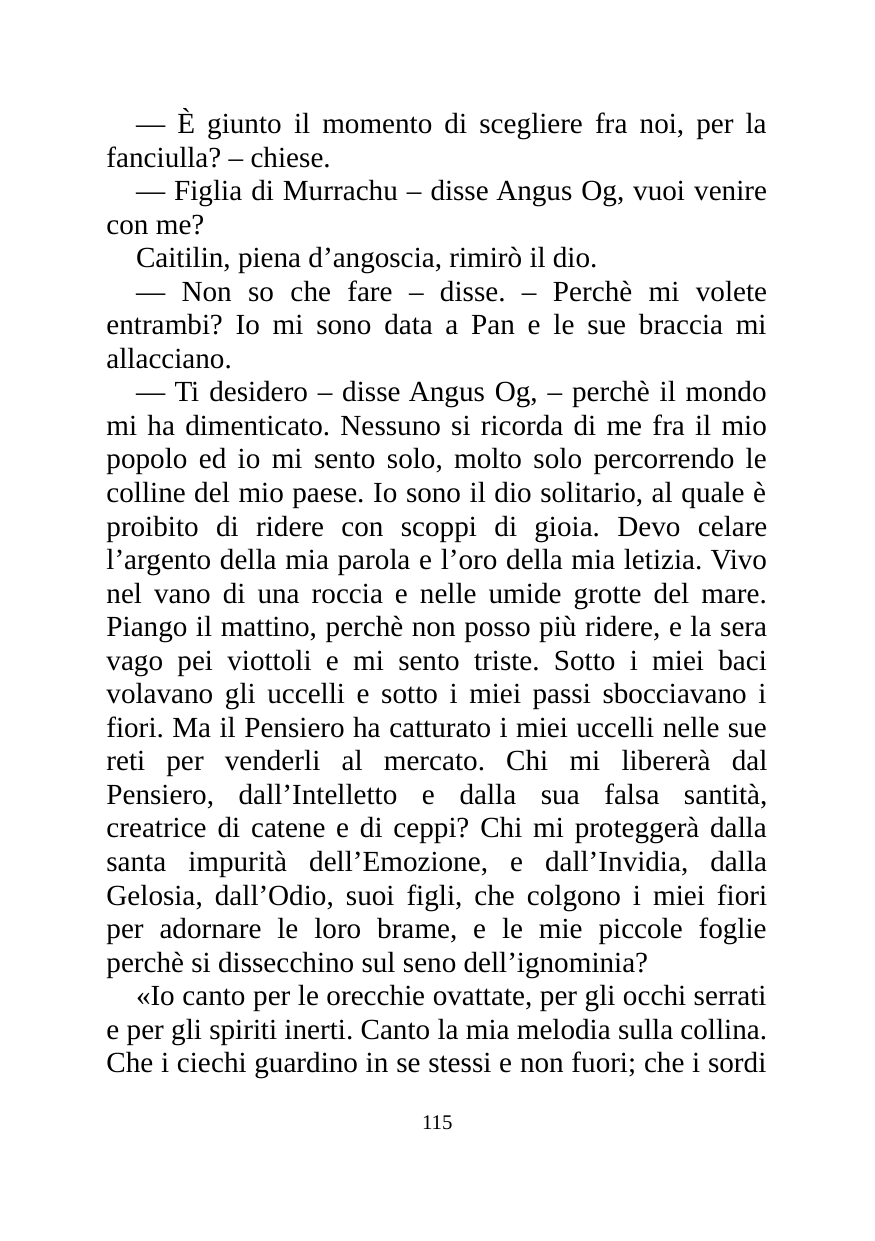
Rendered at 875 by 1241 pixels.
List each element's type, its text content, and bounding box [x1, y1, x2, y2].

text — Ti desidero – disse Angus Og, – perchè il mondo mi ha dimenticato. Nessuno si ricorda di me fra il mio popolo ed io mi sento solo, molto solo percorrendo le colline del mio paese. Io sono il dio solitario, al quale è proibito di ridere con scoppi di gioia. Devo celare l’argento della mia parola e l’oro della mia letizia. Vivo nel vano di una roccia e nelle umide grotte del mare. Piango il mattino, perchè non posso più ridere, e la sera vago pei viottoli e mi sento triste. Sotto i miei baci volavano gli uccelli e sotto i miei passi sbocciavano i fiori. Ma il Pensiero ha catturato i miei uccelli nelle sue reti per venderli al mercato. Chi mi libererà dal Pensiero, dall’Intelletto e dalla sua falsa santità, creatrice di catene e di ceppi? Chi mi proteggerà dalla santa impurità dell’Emozione, e dall’Invidia, dalla Gelosia, dall’Odio, suoi figli, che colgono i miei fiori per adornare le loro brame, e le mie piccole foglie perchè si dissecchino sul seno dell’ignominia? [106, 374, 768, 978]
text — Non so che fare – disse. – Perchè mi volete entrambi? Io mi sono data a Pan e le sue braccia mi allacciano. [106, 274, 768, 374]
text «Io canto per le orecchie ovattate, per gli occhi serrati e per gli spiriti inerti. Canto la mia melodia sulla collina. Che i ciechi guardino in se stessi e non fuori; che i sordi [106, 978, 768, 1079]
text — Figlia di Murrachu – disse Angus Og, vuoi venire con me? [106, 173, 768, 240]
text — È giunto il momento di scegliere fra noi, per la fanciulla? – chiese. [106, 106, 768, 173]
text Caitilin, piena d’angoscia, rimirò il dio. [106, 240, 768, 274]
